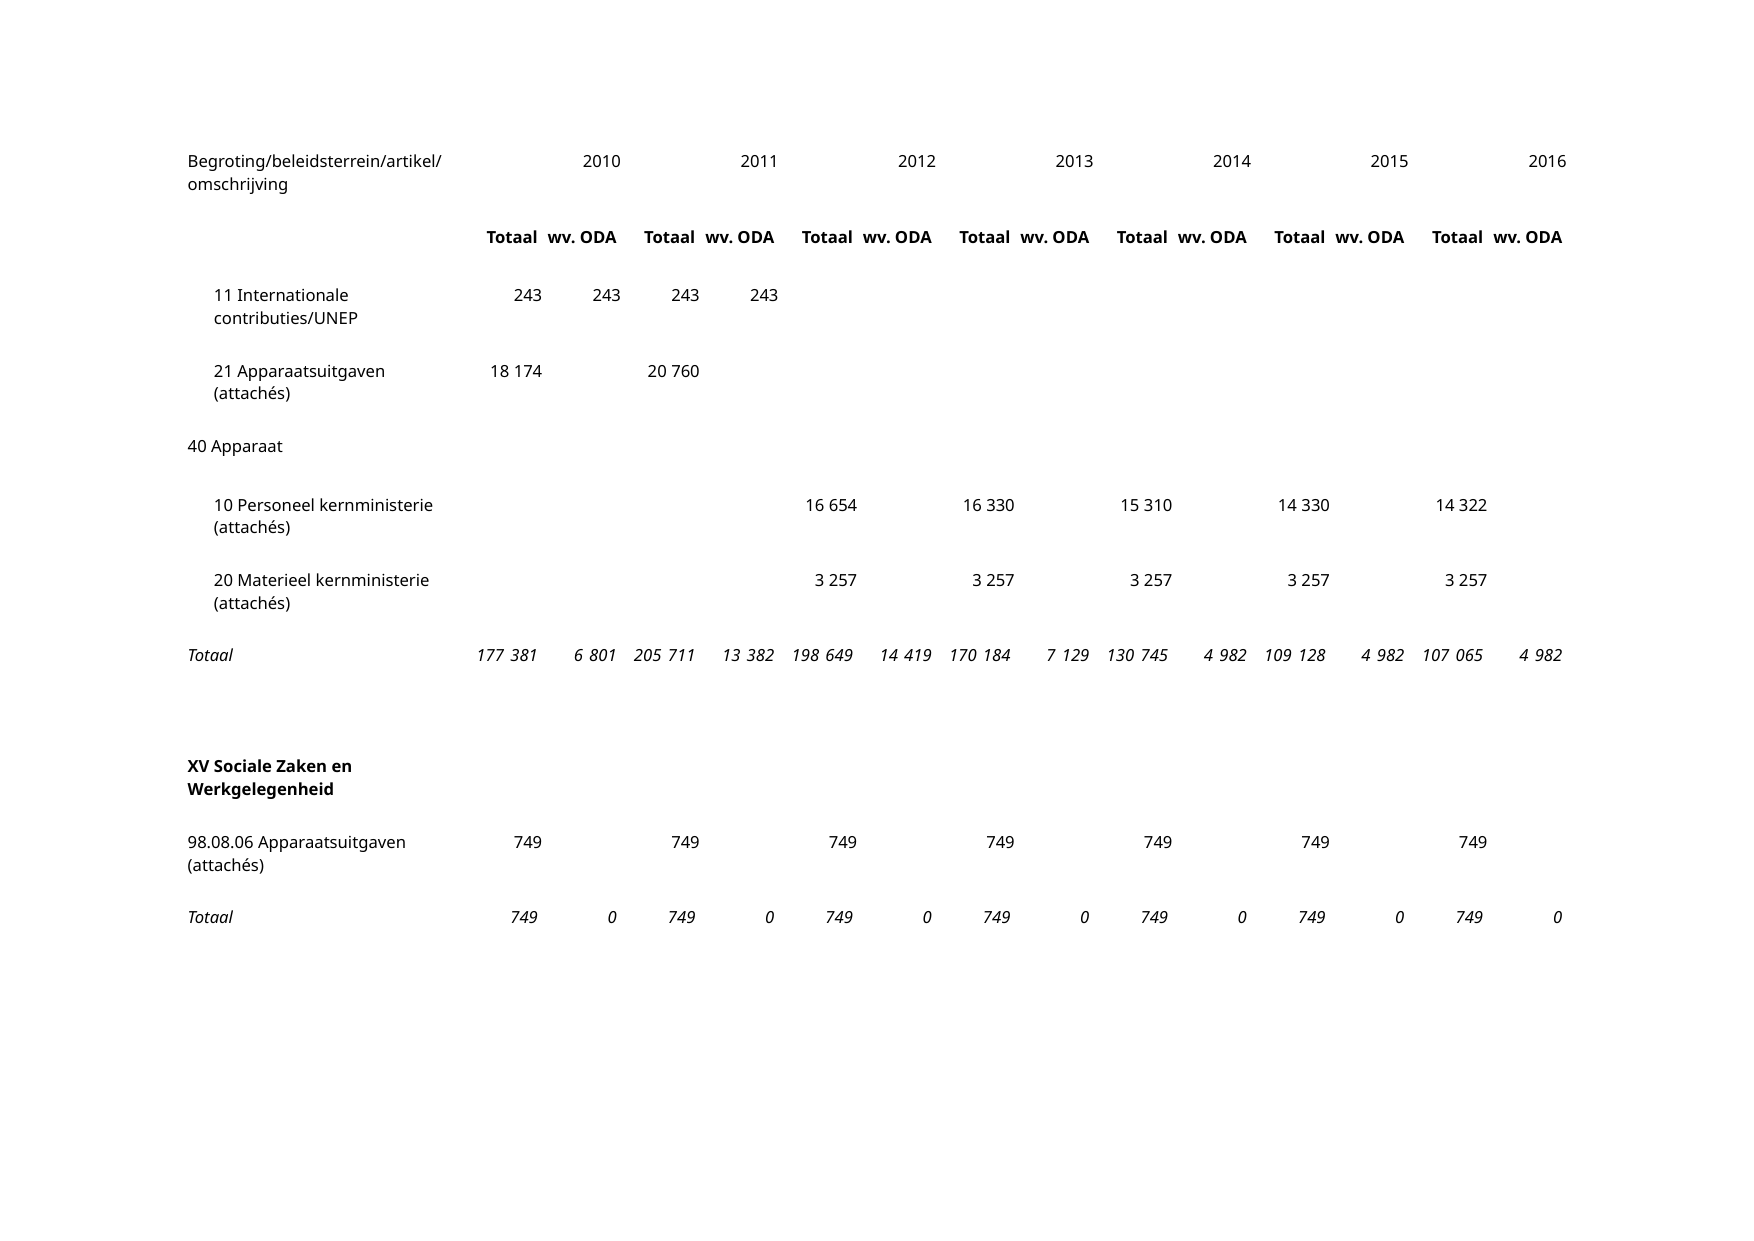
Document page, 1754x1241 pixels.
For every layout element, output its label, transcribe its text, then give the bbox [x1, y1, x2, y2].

table_cell [621, 697, 699, 755]
table_cell 18 174 [463, 359, 542, 435]
table_cell 0 [857, 906, 936, 959]
table_cell Totaal [1409, 225, 1487, 284]
table_cell 243 [621, 284, 699, 359]
table_cell [188, 359, 214, 435]
table_cell 40 Apparaat [188, 435, 463, 493]
table_cell 3 257 [1409, 569, 1487, 644]
table_cell [621, 755, 699, 831]
table_cell [1330, 755, 1408, 831]
table_cell 749 [463, 831, 542, 906]
table_cell [1251, 959, 1330, 1017]
table_cell [700, 831, 778, 906]
table_cell [188, 493, 214, 568]
table_cell 749 [1409, 831, 1487, 906]
table_cell 0 [1330, 906, 1408, 959]
table_cell [1172, 959, 1251, 1017]
table_cell 98.08.06 Apparaatsuitgaven (attachés) [188, 831, 463, 906]
table_cell [778, 435, 857, 493]
table_cell [857, 697, 936, 755]
table_cell [778, 284, 857, 359]
table_cell [936, 959, 1014, 1017]
table_cell 4 982 [1330, 644, 1408, 697]
table_cell [1094, 755, 1172, 831]
table_cell [188, 225, 214, 284]
table_cell [1015, 569, 1093, 644]
table_cell [1330, 435, 1408, 493]
table_cell [700, 493, 778, 568]
table_cell [1094, 697, 1172, 755]
table_cell [778, 359, 857, 435]
table_cell 21 Apparaatsuitgaven (attachés) [214, 359, 463, 435]
table_cell 205 711 [621, 644, 699, 697]
table_cell 0 [700, 906, 778, 959]
table_cell [1094, 435, 1172, 493]
table_cell [542, 435, 621, 493]
table_cell 749 [778, 831, 857, 906]
table_cell [1487, 697, 1566, 755]
table_cell [1015, 359, 1093, 435]
table_cell [621, 959, 699, 1017]
table_cell [936, 284, 1014, 359]
table_cell [1487, 493, 1566, 568]
table_cell [214, 959, 463, 1017]
table_cell [463, 697, 542, 755]
table_cell [1015, 831, 1093, 906]
table_cell [542, 697, 621, 755]
table_cell [463, 435, 542, 493]
table_cell 14 419 [857, 644, 936, 697]
table_cell [1251, 284, 1330, 359]
table_cell [936, 697, 1014, 755]
table_header 2012 [778, 150, 936, 225]
table_cell [1409, 755, 1487, 831]
table_cell 20 Materieel kernministerie (attachés) [214, 569, 463, 644]
table_cell [700, 697, 778, 755]
table_cell [857, 493, 936, 568]
table_cell [1487, 755, 1566, 831]
table_cell [700, 959, 778, 1017]
table_cell 749 [463, 906, 542, 959]
table_cell 3 257 [936, 569, 1014, 644]
table_cell [1487, 959, 1566, 1017]
table_cell 749 [1251, 906, 1330, 959]
table_cell [1330, 959, 1408, 1017]
table_cell [1330, 284, 1408, 359]
table_cell [1409, 359, 1487, 435]
table_cell [1172, 755, 1251, 831]
table_cell [1487, 284, 1566, 359]
table_cell [857, 755, 936, 831]
table_cell [778, 755, 857, 831]
table_cell [188, 569, 214, 644]
table_cell 107 065 [1409, 644, 1487, 697]
table_cell [1409, 284, 1487, 359]
table_cell 170 184 [936, 644, 1014, 697]
table_cell [1330, 697, 1408, 755]
table_cell [1015, 284, 1093, 359]
table_cell [1251, 435, 1330, 493]
table_cell [936, 359, 1014, 435]
table_cell 3 257 [1094, 569, 1172, 644]
table_cell wv. ODA [1487, 225, 1566, 284]
table_cell [1172, 697, 1251, 755]
table_cell 4 982 [1487, 644, 1566, 697]
table_cell [621, 435, 699, 493]
table_header 2011 [621, 150, 778, 225]
table_cell [1094, 284, 1172, 359]
table_cell 243 [463, 284, 542, 359]
table_cell [621, 493, 699, 568]
table_cell Totaal [778, 225, 857, 284]
table_header 2010 [463, 150, 621, 225]
table_cell [857, 359, 936, 435]
table_cell [463, 493, 542, 568]
table_cell Totaal [188, 906, 463, 959]
table_cell 14 322 [1409, 493, 1487, 568]
table_cell [1487, 359, 1566, 435]
table_cell 13 382 [700, 644, 778, 697]
table_cell [700, 755, 778, 831]
table_cell [936, 435, 1014, 493]
table_cell 749 [621, 906, 699, 959]
table_cell 243 [542, 284, 621, 359]
table_cell [700, 435, 778, 493]
table_cell [700, 359, 778, 435]
table_cell [857, 831, 936, 906]
table_cell [542, 755, 621, 831]
table_cell [778, 959, 857, 1017]
table_cell 198 649 [778, 644, 857, 697]
table_cell [1251, 697, 1330, 755]
table_cell 3 257 [1251, 569, 1330, 644]
table_cell [542, 359, 621, 435]
table_cell Totaal [463, 225, 542, 284]
table_cell 749 [1094, 906, 1172, 959]
table_cell [1409, 697, 1487, 755]
table_header Begroting/beleidsterrein/artikel/omschrijving [188, 150, 463, 225]
table_cell 0 [1487, 906, 1566, 959]
table_cell Totaal [621, 225, 699, 284]
table_cell 243 [700, 284, 778, 359]
table_cell 14 330 [1251, 493, 1330, 568]
table_cell [1330, 831, 1408, 906]
table_cell 0 [1172, 906, 1251, 959]
table_cell wv. ODA [700, 225, 778, 284]
table_cell [1015, 697, 1093, 755]
table_cell [1015, 959, 1093, 1017]
table_cell [1487, 831, 1566, 906]
table_cell [188, 697, 214, 755]
table_cell [542, 959, 621, 1017]
table_cell [214, 225, 463, 284]
table_cell [1094, 959, 1172, 1017]
table_cell [1251, 755, 1330, 831]
table_cell [857, 959, 936, 1017]
table_cell 0 [542, 906, 621, 959]
table_cell [542, 831, 621, 906]
table_cell 749 [778, 906, 857, 959]
table_header 2013 [936, 150, 1093, 225]
table_cell 749 [1251, 831, 1330, 906]
table_cell wv. ODA [857, 225, 936, 284]
table_cell 10 Personeel kernministerie (attachés) [214, 493, 463, 568]
table_cell [1330, 359, 1408, 435]
table_cell [214, 697, 463, 755]
table_cell [1172, 569, 1251, 644]
table_header 2016 [1409, 150, 1566, 225]
table_cell [1487, 569, 1566, 644]
table_header 2014 [1094, 150, 1251, 225]
table_cell [463, 959, 542, 1017]
table_cell 3 257 [778, 569, 857, 644]
table_cell [1330, 493, 1408, 568]
table_cell 109 128 [1251, 644, 1330, 697]
table_cell [621, 569, 699, 644]
table_cell 749 [1409, 906, 1487, 959]
table_cell 749 [621, 831, 699, 906]
table_cell [188, 959, 214, 1017]
table_cell 11 Internationale contributies/UNEP [214, 284, 463, 359]
table_cell Totaal [1251, 225, 1330, 284]
table_cell [463, 569, 542, 644]
table_cell [188, 284, 214, 359]
table_cell 15 310 [1094, 493, 1172, 568]
table_cell [1172, 359, 1251, 435]
table_cell 749 [1094, 831, 1172, 906]
table_cell 749 [936, 831, 1014, 906]
table_cell [1172, 284, 1251, 359]
table_cell [542, 569, 621, 644]
table_cell [1172, 831, 1251, 906]
table_cell [1015, 493, 1093, 568]
table_cell [857, 569, 936, 644]
table_cell [1172, 493, 1251, 568]
table_cell 6 801 [542, 644, 621, 697]
table_cell [857, 435, 936, 493]
table_cell 0 [1015, 906, 1093, 959]
table_cell [463, 755, 542, 831]
table_cell 130 745 [1094, 644, 1172, 697]
table_cell wv. ODA [1172, 225, 1251, 284]
table_cell [1330, 569, 1408, 644]
table_cell [1015, 755, 1093, 831]
table_cell [1487, 435, 1566, 493]
table_cell [778, 697, 857, 755]
table_cell 16 654 [778, 493, 857, 568]
table_cell 749 [936, 906, 1014, 959]
table_cell [542, 493, 621, 568]
table_header 2015 [1251, 150, 1408, 225]
table_cell wv. ODA [542, 225, 621, 284]
table_cell [1015, 435, 1093, 493]
table_cell [700, 569, 778, 644]
table_cell [936, 755, 1014, 831]
table_cell wv. ODA [1330, 225, 1408, 284]
table_cell Totaal [936, 225, 1014, 284]
table_cell [857, 284, 936, 359]
table_cell [1094, 359, 1172, 435]
table_cell [1172, 435, 1251, 493]
table_cell [1251, 359, 1330, 435]
table_cell 16 330 [936, 493, 1014, 568]
table_cell [1409, 959, 1487, 1017]
table_cell Totaal [1094, 225, 1172, 284]
table_cell 20 760 [621, 359, 699, 435]
table_cell XV Sociale Zaken en Werkgelegenheid [188, 755, 463, 831]
table_cell 177 381 [463, 644, 542, 697]
table_cell 7 129 [1015, 644, 1093, 697]
table_cell [1409, 435, 1487, 493]
table_cell Totaal [188, 644, 463, 697]
table_cell wv. ODA [1015, 225, 1093, 284]
table_cell 4 982 [1172, 644, 1251, 697]
